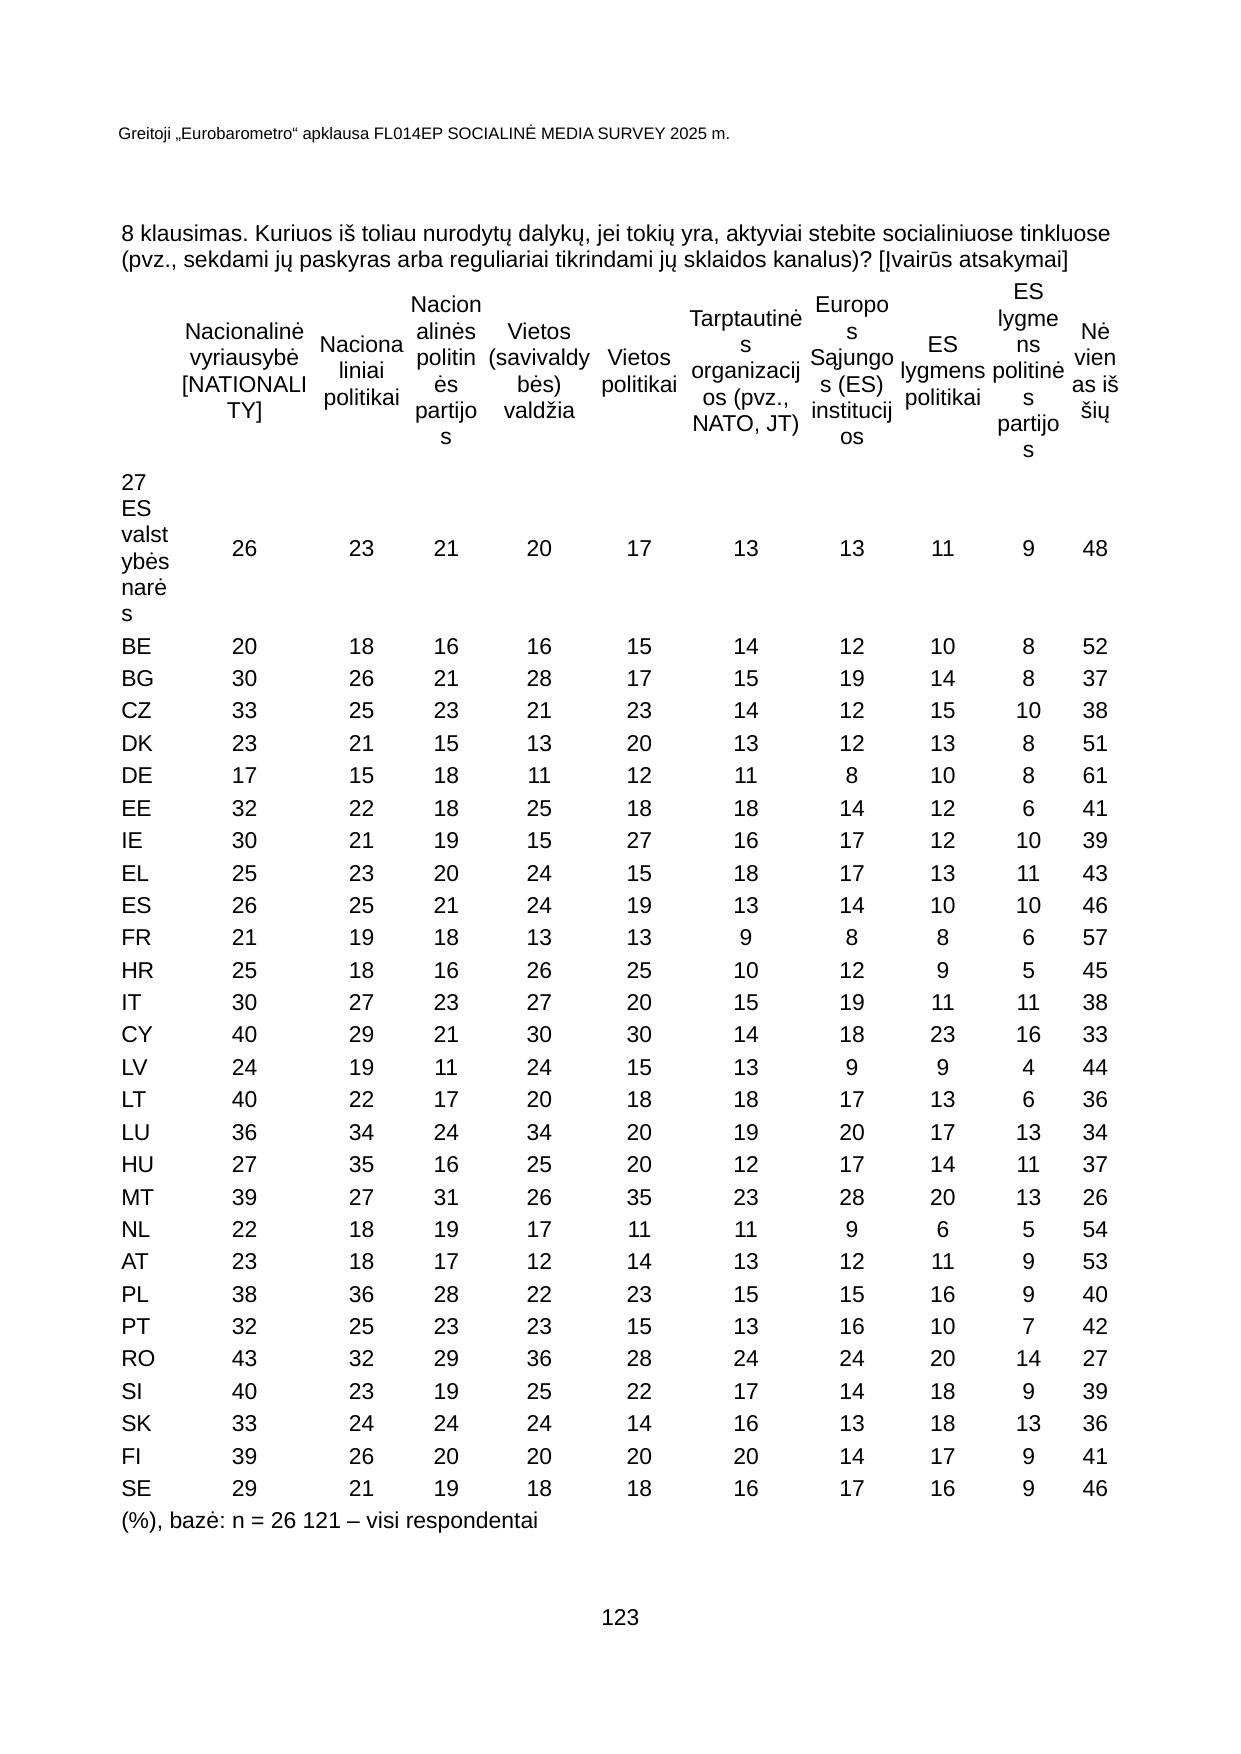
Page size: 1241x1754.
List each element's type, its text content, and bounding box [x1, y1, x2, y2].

table_cell 25 [316, 1310, 407, 1342]
table_cell 17 [407, 1245, 485, 1278]
table_cell 19 [407, 1213, 485, 1245]
table_cell 13 [989, 1407, 1068, 1439]
table_cell ES [118, 889, 173, 921]
table_cell 16 [685, 1472, 807, 1504]
table_cell 17 [807, 1472, 897, 1504]
table_cell 26 [485, 954, 593, 986]
table_cell [118, 275, 173, 466]
table_cell DK [118, 727, 173, 759]
table_cell 14 [807, 889, 897, 921]
table_cell 10 [989, 889, 1068, 921]
table_cell 13 [989, 1180, 1068, 1213]
table_cell 13 [807, 1407, 897, 1439]
table_cell 18 [316, 1245, 407, 1278]
table_cell DE [118, 759, 173, 792]
table_cell 30 [173, 824, 316, 856]
table_cell 11 [897, 1245, 988, 1278]
table_cell 20 [485, 1440, 593, 1472]
table_cell 4 [989, 1051, 1068, 1083]
table_cell 18 [594, 1472, 685, 1504]
table_cell 17 [897, 1116, 988, 1148]
table_cell 24 [485, 1051, 593, 1083]
table_cell 5 [989, 1213, 1068, 1245]
table_cell 12 [807, 695, 897, 727]
table_cell FR [118, 921, 173, 954]
table_cell 29 [316, 1019, 407, 1051]
table_cell 41 [1068, 1440, 1122, 1472]
table_cell SK [118, 1407, 173, 1439]
table_cell 38 [173, 1278, 316, 1310]
table_cell 10 [897, 889, 988, 921]
table_cell 16 [989, 1019, 1068, 1051]
table_cell 17 [594, 466, 685, 630]
table_cell 9 [807, 1051, 897, 1083]
table_cell 36 [1068, 1083, 1122, 1116]
table_cell 13 [685, 1245, 807, 1278]
table_cell 39 [173, 1180, 316, 1213]
table_cell 9 [897, 1051, 988, 1083]
table_cell 34 [485, 1116, 593, 1148]
table_cell 23 [685, 1180, 807, 1213]
table_cell 18 [594, 792, 685, 824]
table_cell HU [118, 1148, 173, 1180]
table_cell 37 [1068, 662, 1122, 694]
table_cell 9 [989, 1278, 1068, 1310]
table_cell 53 [1068, 1245, 1122, 1278]
table_cell 21 [316, 1472, 407, 1504]
table_cell 39 [1068, 1375, 1122, 1407]
table_cell 24 [485, 856, 593, 889]
table_cell 15 [594, 856, 685, 889]
table_cell 23 [316, 466, 407, 630]
table_cell 28 [485, 662, 593, 694]
table_cell 7 [989, 1310, 1068, 1342]
table_cell 13 [685, 889, 807, 921]
table_cell 25 [316, 695, 407, 727]
table_cell 17 [897, 1440, 988, 1472]
table_cell FI [118, 1440, 173, 1472]
table_cell 23 [173, 1245, 316, 1278]
table_cell 40 [173, 1019, 316, 1051]
table_cell 15 [685, 1278, 807, 1310]
table_cell 20 [485, 466, 593, 630]
table_cell 10 [897, 630, 988, 662]
table_cell 43 [173, 1343, 316, 1375]
table_cell CZ [118, 695, 173, 727]
table_cell 8 [897, 921, 988, 954]
table_cell 11 [685, 1213, 807, 1245]
table_cell 17 [807, 1083, 897, 1116]
table_cell 46 [1068, 1472, 1122, 1504]
table_cell 13 [897, 1083, 988, 1116]
table_cell 13 [807, 466, 897, 630]
table_cell 41 [1068, 792, 1122, 824]
table_cell IE [118, 824, 173, 856]
table_cell 10 [897, 759, 988, 792]
table_cell ES lygmens politikai [897, 275, 988, 466]
table_cell 17 [807, 824, 897, 856]
table_cell 21 [316, 824, 407, 856]
table_cell 36 [485, 1343, 593, 1375]
table_cell 6 [989, 921, 1068, 954]
table_cell 10 [989, 695, 1068, 727]
table_cell 23 [594, 1278, 685, 1310]
table_cell 32 [173, 1310, 316, 1342]
table_cell 15 [897, 695, 988, 727]
table_cell 16 [807, 1310, 897, 1342]
table_cell 12 [807, 727, 897, 759]
table_cell 13 [897, 727, 988, 759]
table_cell 15 [407, 727, 485, 759]
table_cell 12 [807, 630, 897, 662]
table_cell Nacionalinės politinės partijos [407, 275, 485, 466]
table_cell 18 [897, 1375, 988, 1407]
table_cell 11 [685, 759, 807, 792]
table_cell 23 [316, 1375, 407, 1407]
table_cell 13 [989, 1116, 1068, 1148]
table_cell 28 [594, 1343, 685, 1375]
table_cell 22 [485, 1278, 593, 1310]
table_cell 8 [807, 921, 897, 954]
table_cell 25 [316, 889, 407, 921]
table_cell 26 [316, 662, 407, 694]
table_cell 30 [173, 662, 316, 694]
table_cell 34 [1068, 1116, 1122, 1148]
table_cell Tarptautinės organizacijos (pvz., NATO, JT) [685, 275, 807, 466]
table_cell 9 [807, 1213, 897, 1245]
table_cell 33 [173, 1407, 316, 1439]
table_cell 12 [594, 759, 685, 792]
table_cell 13 [685, 1310, 807, 1342]
table_cell 23 [407, 986, 485, 1018]
table_cell 30 [485, 1019, 593, 1051]
table_cell BG [118, 662, 173, 694]
table_cell 9 [989, 1472, 1068, 1504]
table_cell 12 [807, 1245, 897, 1278]
table_cell 5 [989, 954, 1068, 986]
table_cell 35 [316, 1148, 407, 1180]
table_cell 27 [316, 986, 407, 1018]
table_cell 23 [485, 1310, 593, 1342]
table_cell EL [118, 856, 173, 889]
table_cell 21 [407, 1019, 485, 1051]
table_cell 9 [989, 466, 1068, 630]
table_cell 25 [594, 954, 685, 986]
table_cell 14 [807, 1440, 897, 1472]
table_cell 19 [594, 889, 685, 921]
table_cell 25 [173, 954, 316, 986]
table_cell 27 [173, 1148, 316, 1180]
table_cell 9 [989, 1245, 1068, 1278]
table_cell 17 [407, 1083, 485, 1116]
table_cell 45 [1068, 954, 1122, 986]
table_cell 18 [685, 1083, 807, 1116]
table_cell 12 [485, 1245, 593, 1278]
table_cell 11 [594, 1213, 685, 1245]
table_cell 11 [485, 759, 593, 792]
table_cell 15 [316, 759, 407, 792]
table_cell 12 [685, 1148, 807, 1180]
table_cell 23 [316, 856, 407, 889]
table_cell 16 [407, 954, 485, 986]
table_cell 39 [173, 1440, 316, 1472]
table_cell 11 [989, 856, 1068, 889]
table_cell 25 [485, 1375, 593, 1407]
table_cell 19 [807, 662, 897, 694]
table_cell LV [118, 1051, 173, 1083]
table_cell 18 [685, 856, 807, 889]
table_cell Europos Sąjungos (ES) institucijos [807, 275, 897, 466]
table_cell 14 [897, 1148, 988, 1180]
table_cell 46 [1068, 889, 1122, 921]
table_cell Nacionalinė vyriausybė [NATIONALITY] [173, 275, 316, 466]
table_cell 11 [407, 1051, 485, 1083]
table_cell 16 [485, 630, 593, 662]
table_cell 20 [897, 1180, 988, 1213]
table_cell 61 [1068, 759, 1122, 792]
table_cell 19 [407, 1472, 485, 1504]
table_cell 30 [173, 986, 316, 1018]
table_cell 23 [594, 695, 685, 727]
table_cell 27 [485, 986, 593, 1018]
table_cell 17 [594, 662, 685, 694]
table_cell 20 [407, 1440, 485, 1472]
table_cell 10 [989, 824, 1068, 856]
table_cell 20 [594, 1116, 685, 1148]
table_cell 13 [897, 856, 988, 889]
table_cell 35 [594, 1180, 685, 1213]
table_cell 20 [594, 727, 685, 759]
table_cell 25 [173, 856, 316, 889]
table_cell 14 [594, 1407, 685, 1439]
table_cell 15 [685, 662, 807, 694]
table_cell 12 [807, 954, 897, 986]
table_cell 24 [485, 889, 593, 921]
table_cell 6 [989, 1083, 1068, 1116]
table_cell 16 [897, 1278, 988, 1310]
table_cell 17 [807, 856, 897, 889]
table_cell 15 [594, 1051, 685, 1083]
table_cell 18 [807, 1019, 897, 1051]
table_cell 25 [485, 1148, 593, 1180]
table_cell 18 [316, 1213, 407, 1245]
table_cell CY [118, 1019, 173, 1051]
table_cell 27 [1068, 1343, 1122, 1375]
table_cell Vietos (savivaldybės) valdžia [485, 275, 593, 466]
table_cell RO [118, 1343, 173, 1375]
table_cell 29 [173, 1472, 316, 1504]
table_cell 6 [897, 1213, 988, 1245]
table_cell 24 [685, 1343, 807, 1375]
table_cell 8 [989, 662, 1068, 694]
table_cell 18 [485, 1472, 593, 1504]
table_cell PT [118, 1310, 173, 1342]
table_cell 33 [1068, 1019, 1122, 1051]
table_cell 33 [173, 695, 316, 727]
table_cell 16 [685, 824, 807, 856]
table_cell 19 [316, 1051, 407, 1083]
table_cell 19 [316, 921, 407, 954]
table_cell 34 [316, 1116, 407, 1148]
table_cell 48 [1068, 466, 1122, 630]
table_cell 14 [807, 792, 897, 824]
table_cell 30 [594, 1019, 685, 1051]
table_cell 24 [173, 1051, 316, 1083]
table_cell 14 [897, 662, 988, 694]
table_cell Nacionaliniai politikai [316, 275, 407, 466]
table_cell 20 [594, 1440, 685, 1472]
table_cell 52 [1068, 630, 1122, 662]
table_header 8 klausimas. Kuriuos iš toliau nurodytų dalykų, jei tokių yra, aktyviai stebite socialiniuose tinkluose (pvz., sekdami jų paskyras arba reguliariai tikrindami jų sklaidos kanalus)? [Įvairūs atsakymai] [118, 217, 1122, 275]
table_cell 18 [897, 1407, 988, 1439]
table_cell 9 [897, 954, 988, 986]
table_cell 27 [316, 1180, 407, 1213]
table_cell 27 ES valstybės narės [118, 466, 173, 630]
table_cell 23 [897, 1019, 988, 1051]
table_cell 15 [807, 1278, 897, 1310]
table_cell 29 [407, 1343, 485, 1375]
table_cell 54 [1068, 1213, 1122, 1245]
table_cell 13 [685, 466, 807, 630]
table_cell 15 [685, 986, 807, 1018]
table_cell 36 [1068, 1407, 1122, 1439]
table_cell 32 [173, 792, 316, 824]
table_cell 11 [897, 986, 988, 1018]
table_cell 13 [685, 1051, 807, 1083]
table_cell 8 [807, 759, 897, 792]
table_cell 37 [1068, 1148, 1122, 1180]
table_cell 21 [173, 921, 316, 954]
table_cell 18 [316, 630, 407, 662]
table_cell 18 [407, 921, 485, 954]
table_cell 38 [1068, 695, 1122, 727]
table_cell 18 [685, 792, 807, 824]
table_cell 40 [173, 1083, 316, 1116]
table_cell 24 [485, 1407, 593, 1439]
table_cell 19 [407, 824, 485, 856]
table_cell 9 [989, 1440, 1068, 1472]
table_cell 57 [1068, 921, 1122, 954]
table_cell 23 [173, 727, 316, 759]
table_cell 6 [989, 792, 1068, 824]
table_cell 15 [594, 630, 685, 662]
table_cell 38 [1068, 986, 1122, 1018]
table_cell 26 [173, 889, 316, 921]
table_cell 20 [173, 630, 316, 662]
table_cell 13 [685, 727, 807, 759]
table_cell 24 [407, 1116, 485, 1148]
table_cell 13 [485, 921, 593, 954]
table_cell 17 [485, 1213, 593, 1245]
table_cell 13 [485, 727, 593, 759]
table_cell 15 [485, 824, 593, 856]
table_cell 42 [1068, 1310, 1122, 1342]
table_cell 20 [594, 1148, 685, 1180]
table_cell 14 [807, 1375, 897, 1407]
table_cell 15 [594, 1310, 685, 1342]
table_cell AT [118, 1245, 173, 1278]
table_cell 36 [316, 1278, 407, 1310]
table_cell 20 [685, 1440, 807, 1472]
table_cell 40 [1068, 1278, 1122, 1310]
table_cell 10 [685, 954, 807, 986]
table_cell 18 [594, 1083, 685, 1116]
table_cell 16 [407, 1148, 485, 1180]
table_cell 18 [407, 792, 485, 824]
table_cell 21 [316, 727, 407, 759]
table_cell 12 [897, 792, 988, 824]
table_cell Nė vienas iš šių [1068, 275, 1122, 466]
table_cell IT [118, 986, 173, 1018]
table_cell 28 [407, 1278, 485, 1310]
table_cell 20 [407, 856, 485, 889]
table_cell 14 [685, 630, 807, 662]
table_cell 13 [594, 921, 685, 954]
table_cell 10 [897, 1310, 988, 1342]
table_cell 20 [594, 986, 685, 1018]
table_cell 8 [989, 727, 1068, 759]
table_cell 19 [685, 1116, 807, 1148]
table_cell 21 [407, 466, 485, 630]
table_cell 17 [807, 1148, 897, 1180]
table_cell Vietos politikai [594, 275, 685, 466]
table_cell 43 [1068, 856, 1122, 889]
table_cell 24 [807, 1343, 897, 1375]
table_cell 21 [407, 662, 485, 694]
table_cell LT [118, 1083, 173, 1116]
table_cell 22 [594, 1375, 685, 1407]
table_cell SI [118, 1375, 173, 1407]
table_cell 16 [897, 1472, 988, 1504]
table_cell 36 [173, 1116, 316, 1148]
table_cell 26 [173, 466, 316, 630]
table_cell 22 [316, 1083, 407, 1116]
table_cell 16 [685, 1407, 807, 1439]
table_cell 22 [173, 1213, 316, 1245]
table_cell 27 [594, 824, 685, 856]
table_cell 17 [173, 759, 316, 792]
table_cell HR [118, 954, 173, 986]
table_cell 22 [316, 792, 407, 824]
table_cell 32 [316, 1343, 407, 1375]
table_cell 8 [989, 759, 1068, 792]
table_cell 14 [594, 1245, 685, 1278]
table_cell 11 [897, 466, 988, 630]
table_cell 17 [685, 1375, 807, 1407]
table_cell MT [118, 1180, 173, 1213]
table_cell 23 [407, 695, 485, 727]
table_cell 40 [173, 1375, 316, 1407]
table_cell 21 [485, 695, 593, 727]
table_cell 20 [897, 1343, 988, 1375]
table_cell 18 [316, 954, 407, 986]
table_cell 9 [685, 921, 807, 954]
table_cell 51 [1068, 727, 1122, 759]
table_cell 39 [1068, 824, 1122, 856]
table_cell 14 [989, 1343, 1068, 1375]
table_cell NL [118, 1213, 173, 1245]
table_cell 26 [485, 1180, 593, 1213]
table_cell 24 [407, 1407, 485, 1439]
table_cell 16 [407, 630, 485, 662]
table_cell ES lygmens politinės partijos [989, 275, 1068, 466]
table_cell PL [118, 1278, 173, 1310]
table_cell 26 [1068, 1180, 1122, 1213]
table_cell 14 [685, 1019, 807, 1051]
table_cell 18 [407, 759, 485, 792]
table_cell EE [118, 792, 173, 824]
table_cell 23 [407, 1310, 485, 1342]
table_cell 11 [989, 986, 1068, 1018]
table_cell 14 [685, 695, 807, 727]
table_cell 20 [485, 1083, 593, 1116]
table_cell 26 [316, 1440, 407, 1472]
table_cell 9 [989, 1375, 1068, 1407]
table_cell 12 [897, 824, 988, 856]
table_cell 31 [407, 1180, 485, 1213]
table_cell (%), bazė: n = 26 121 – visi respondentai [118, 1504, 1122, 1537]
table_cell 25 [485, 792, 593, 824]
table_cell BE [118, 630, 173, 662]
table_cell 24 [316, 1407, 407, 1439]
table_cell 44 [1068, 1051, 1122, 1083]
table_cell SE [118, 1472, 173, 1504]
table_cell 8 [989, 630, 1068, 662]
table_cell LU [118, 1116, 173, 1148]
table_cell 19 [807, 986, 897, 1018]
table_cell 20 [807, 1116, 897, 1148]
table_cell 11 [989, 1148, 1068, 1180]
table_cell 28 [807, 1180, 897, 1213]
table_cell 21 [407, 889, 485, 921]
table_cell 19 [407, 1375, 485, 1407]
